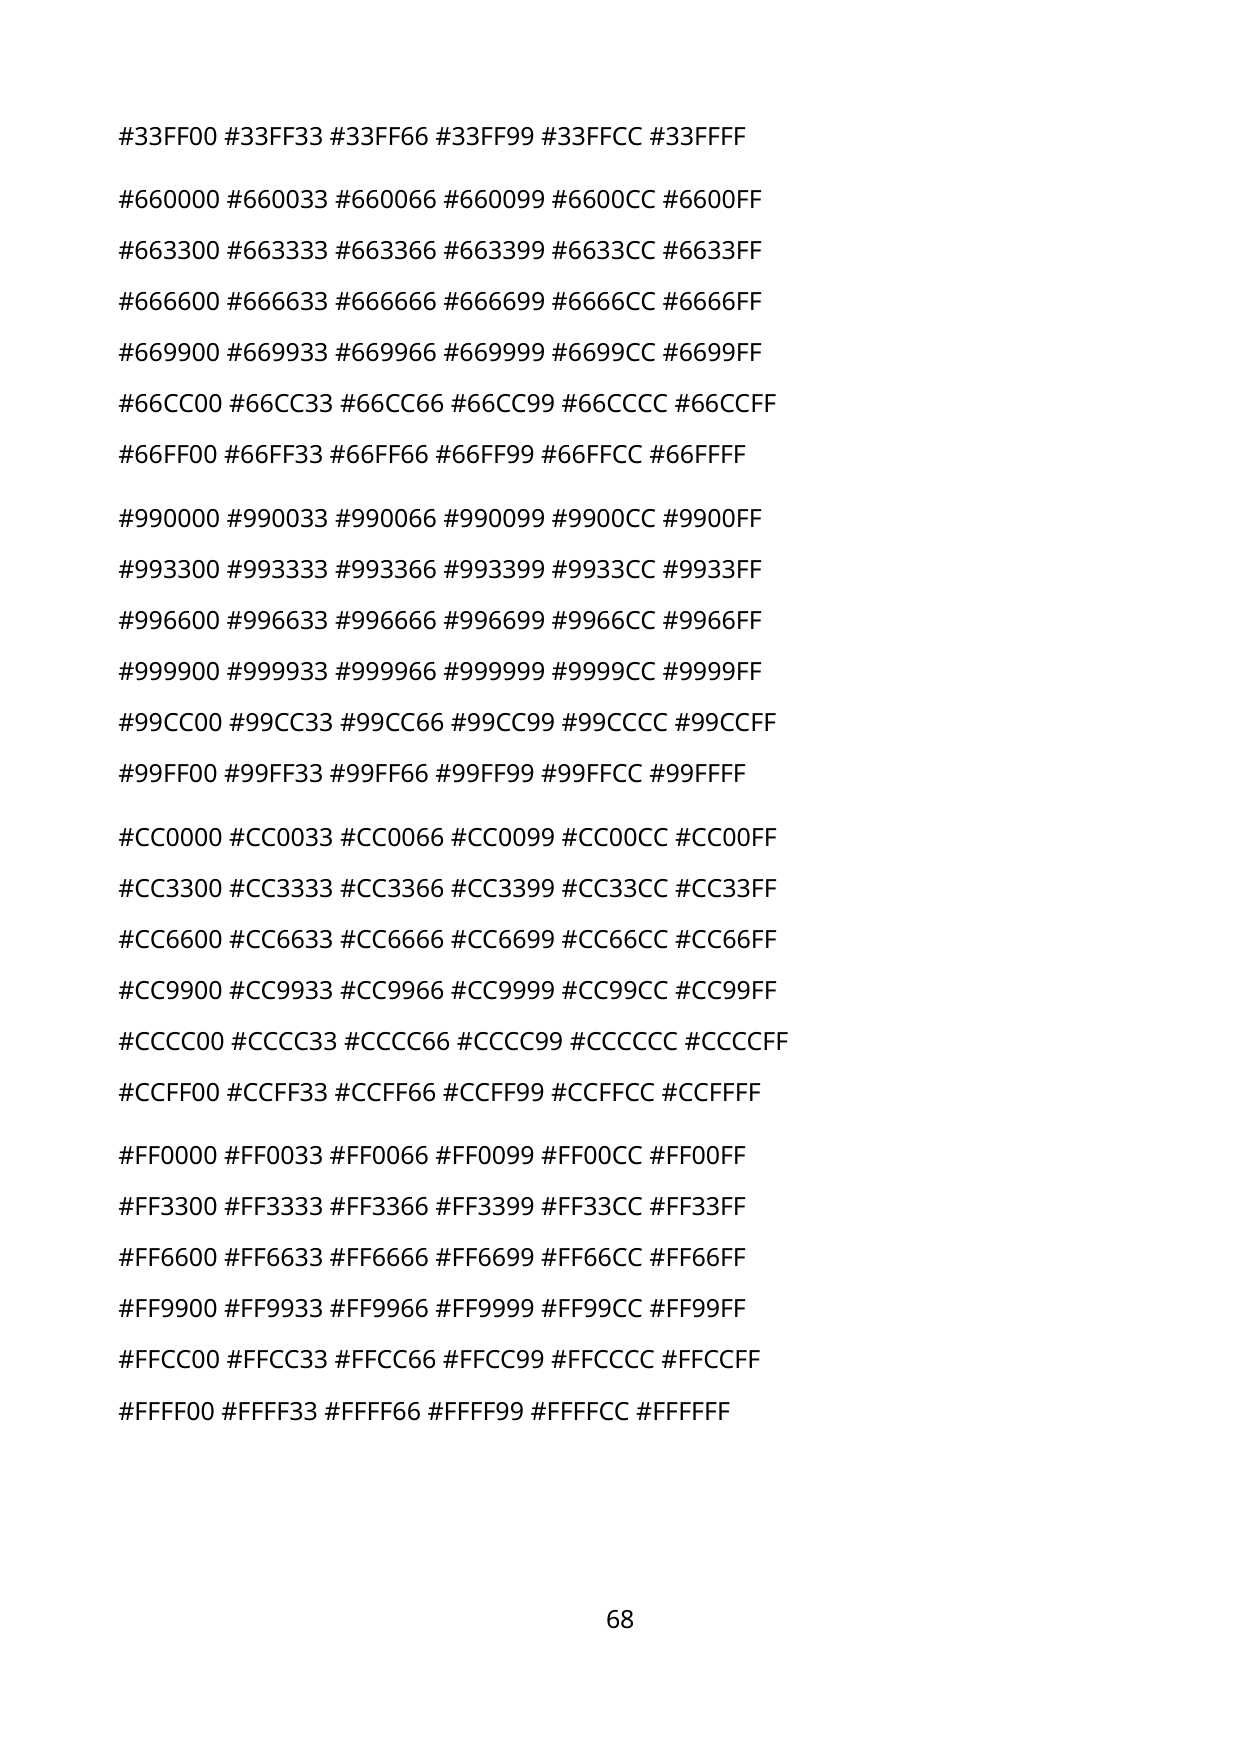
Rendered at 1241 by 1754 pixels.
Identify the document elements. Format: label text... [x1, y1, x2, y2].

text #33FF00 #33FF33 #33FF66 #33FF99 #33FFCC #33FFFF [118, 118, 1122, 152]
text #FF0000 #FF0033 #FF0066 #FF0099 #FF00CC #FF00FF #FF3300 #FF3333 #FF3366 #FF3399 #FF33CC #FF33FF #FF6600 #FF6633 #FF6666 #FF6699 #FF66CC #FF66FF #FF9900 #FF9933 #FF9966 #FF9999 #FF99CC #FF99FF #FFCC00 #FFCC33 #FFCC66 #FFCC99 #FFCCCC #FFCCFF #FFFF00 #FFFF33 #FFFF66 #FFFF99 #FFFFCC #FFFFFF [118, 1138, 1122, 1427]
text #660000 #660033 #660066 #660099 #6600CC #6600FF #663300 #663333 #663366 #663399 #6633CC #6633FF #666600 #666633 #666666 #666699 #6666CC #6666FF #669900 #669933 #669966 #669999 #6699CC #6699FF #66CC00 #66CC33 #66CC66 #66CC99 #66CCCC #66CCFF #66FF00 #66FF33 #66FF66 #66FF99 #66FFCC #66FFFF [118, 182, 1122, 471]
text #CC0000 #CC0033 #CC0066 #CC0099 #CC00CC #CC00FF #CC3300 #CC3333 #CC3366 #CC3399 #CC33CC #CC33FF #CC6600 #CC6633 #CC6666 #CC6699 #CC66CC #CC66FF #CC9900 #CC9933 #CC9966 #CC9999 #CC99CC #CC99FF #CCCC00 #CCCC33 #CCCC66 #CCCC99 #CCCCCC #CCCCFF #CCFF00 #CCFF33 #CCFF66 #CCFF99 #CCFFCC #CCFFFF [118, 819, 1122, 1108]
text #990000 #990033 #990066 #990099 #9900CC #9900FF #993300 #993333 #993366 #993399 #9933CC #9933FF #996600 #996633 #996666 #996699 #9966CC #9966FF #999900 #999933 #999966 #999999 #9999CC #9999FF #99CC00 #99CC33 #99CC66 #99CC99 #99CCCC #99CCFF #99FF00 #99FF33 #99FF66 #99FF99 #99FFCC #99FFFF [118, 500, 1122, 790]
